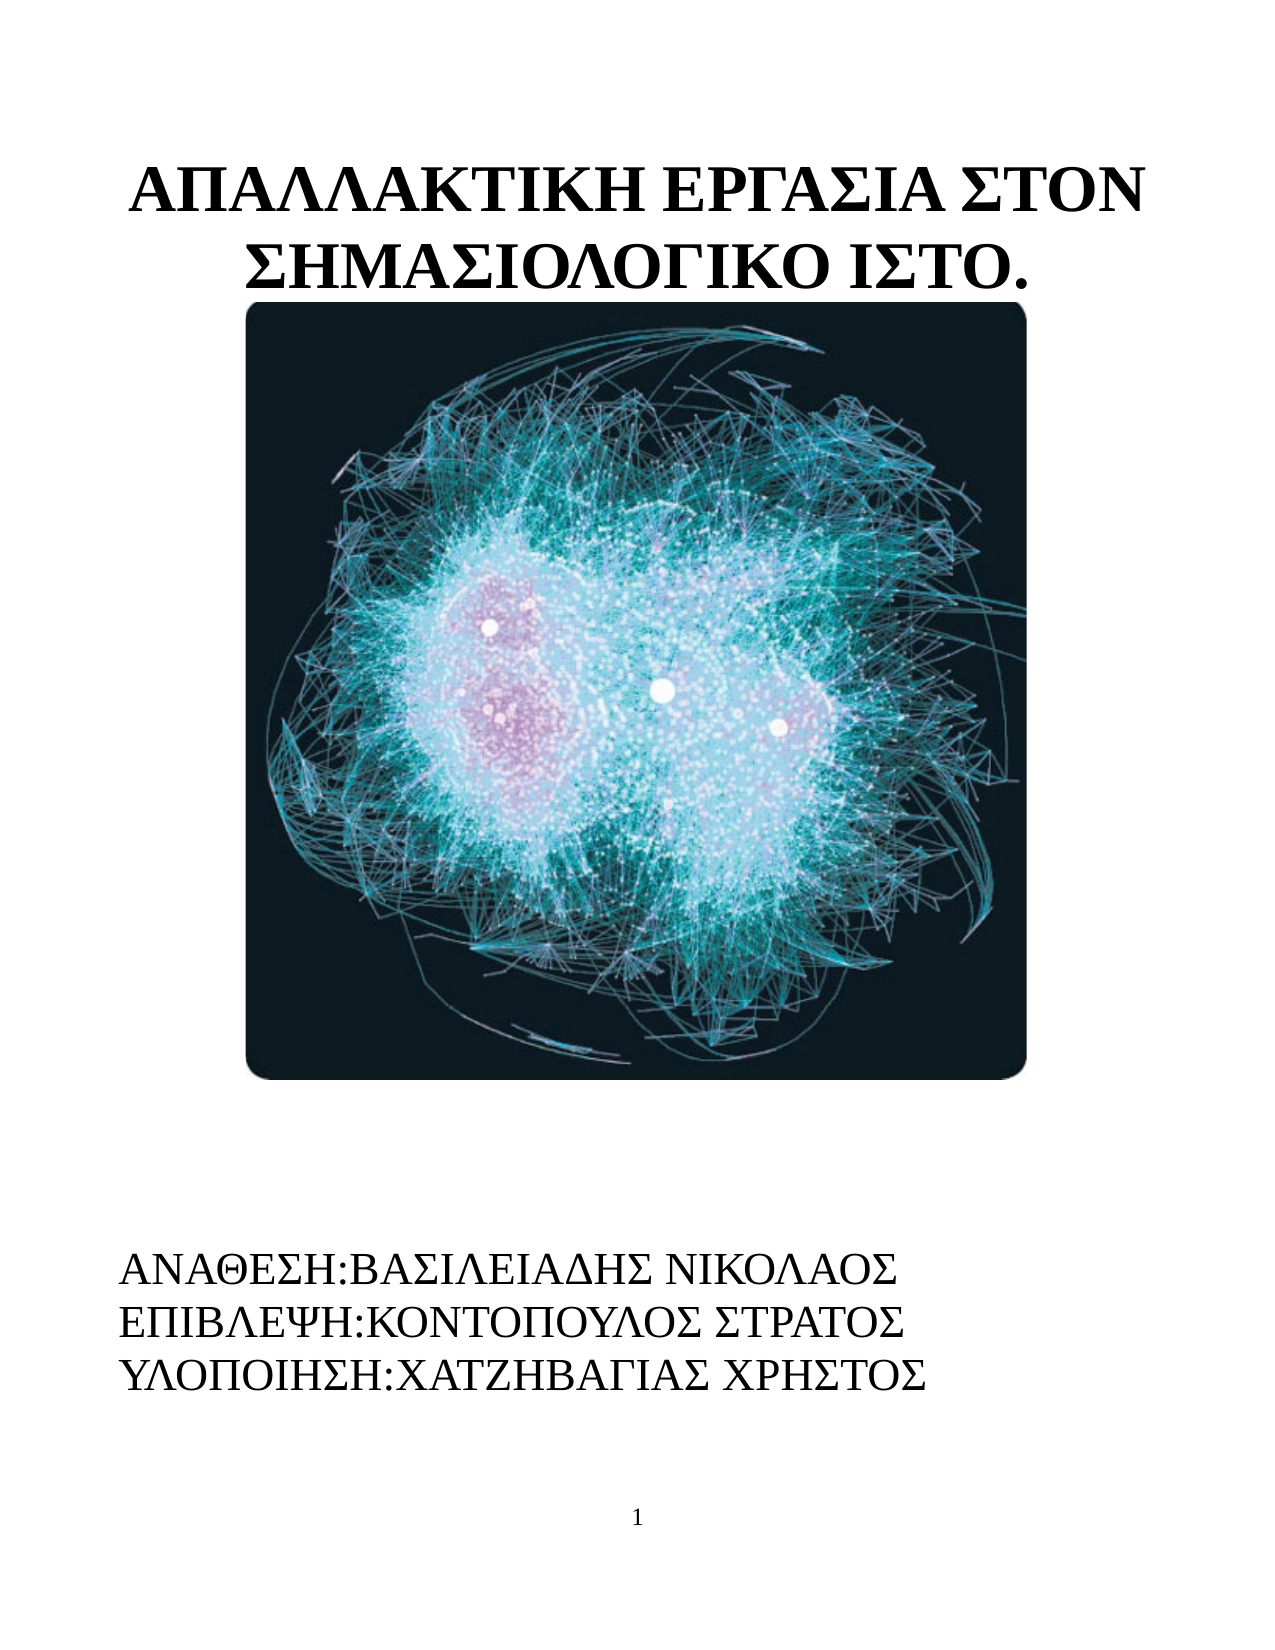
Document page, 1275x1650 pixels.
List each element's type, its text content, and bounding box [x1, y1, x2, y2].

text ΑΠΑΛΛΑΚΤΙΚΗ ΕΡΓΑΣΙΑ ΣΤΟΝ ΣΗΜΑΣΙΟΛΟΓΙΚΟ ΙΣΤΟ. [118, 149, 1157, 303]
text ΕΠΙΒΛΕΨΗ:ΚΟΝΤΟΠΟΥΛΟΣ ΣΤΡΑΤΟΣ [118, 1294, 1157, 1347]
text ΑΝΑΘΕΣΗ:ΒΑΣΙΛΕΙΑΔΗΣ ΝΙΚΟΛΑΟΣ [118, 1242, 1157, 1294]
picture [245, 302, 1027, 1080]
text ΥΛΟΠΟΙΗΣΗ:ΧΑΤΖΗΒΑΓΙΑΣ ΧΡΗΣΤΟΣ [118, 1347, 1157, 1467]
